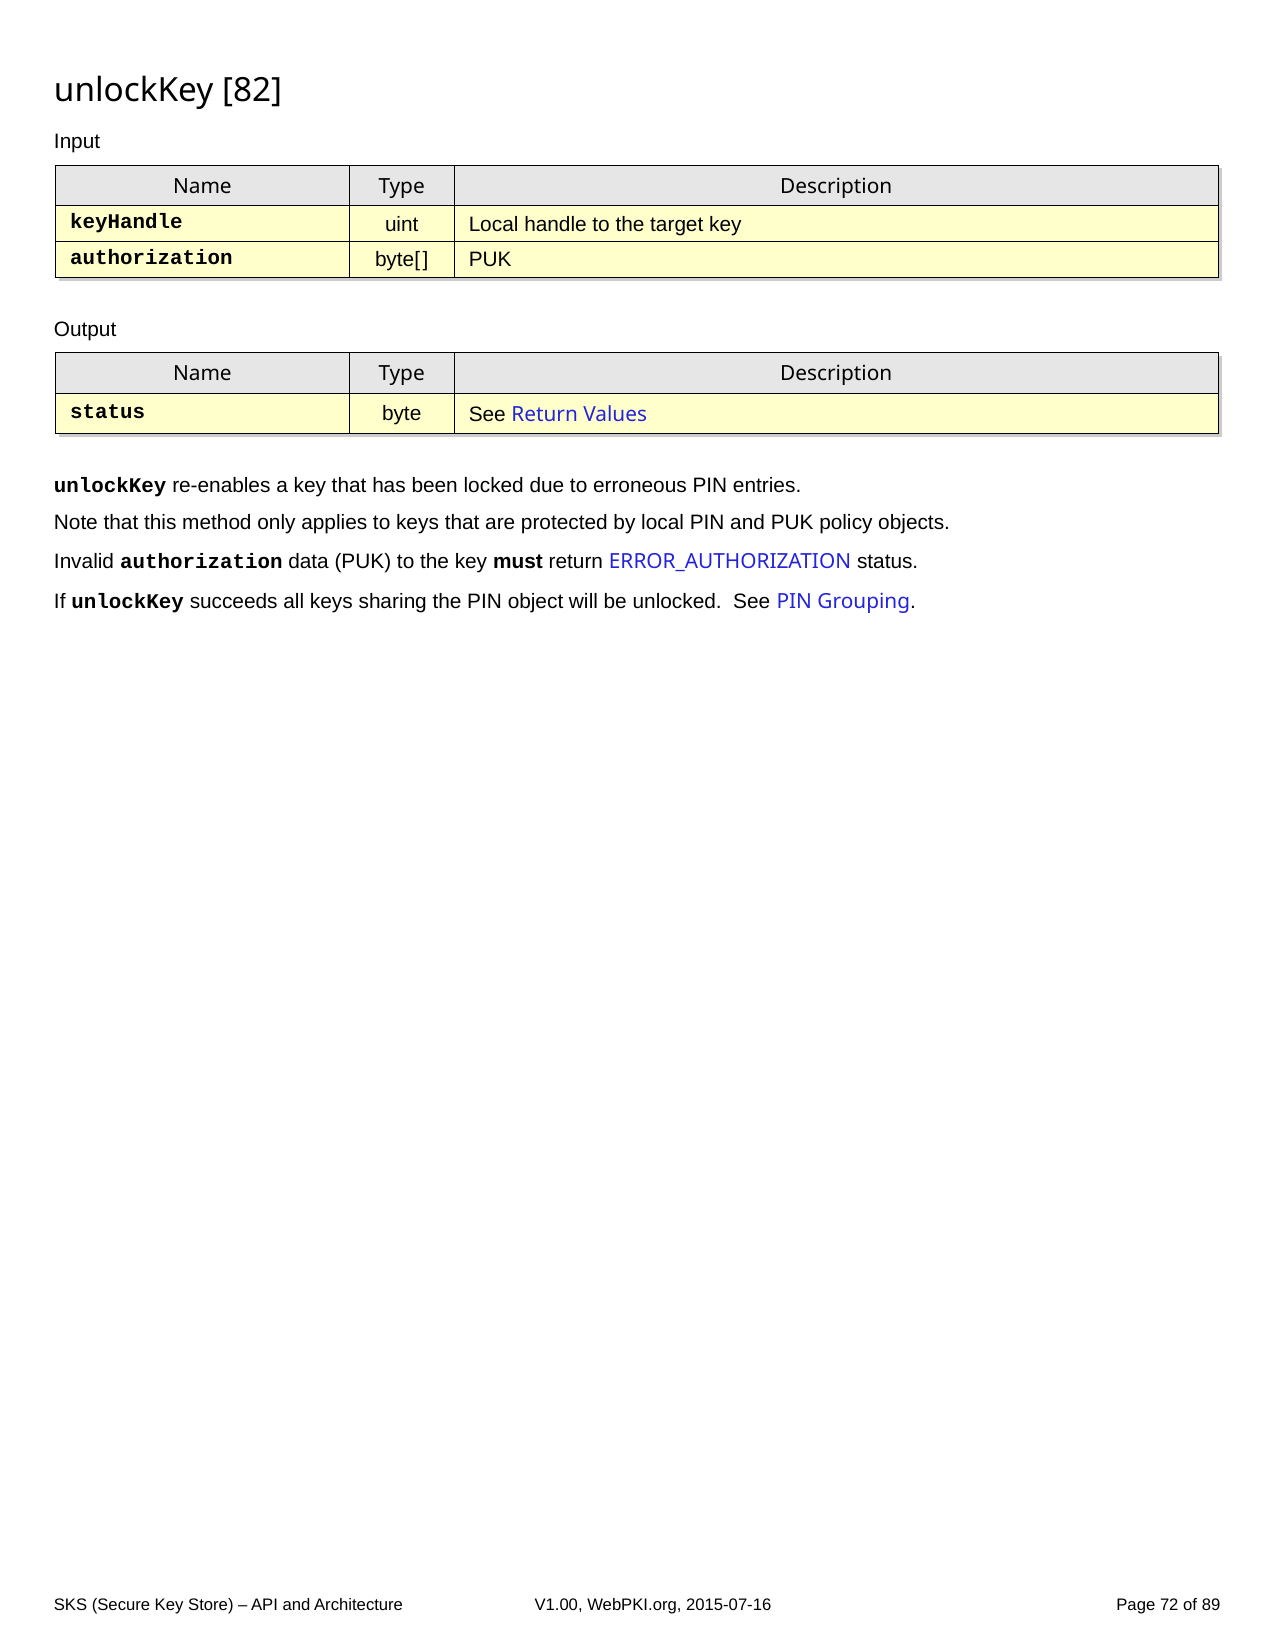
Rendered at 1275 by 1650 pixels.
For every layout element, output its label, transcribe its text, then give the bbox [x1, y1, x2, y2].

text Note that this method only applies to keys that are protected by local PIN and PUK policy objects. [54, 510, 1221, 534]
text unlockKey re-enables a key that has been locked due to erroneous PIN entries. [54, 472, 1221, 498]
text If unlockKey succeeds all keys sharing the PIN object will be unlocked. See PIN Grouping. [54, 586, 1221, 615]
table_cell keyHandle [56, 206, 349, 241]
table_header Name [56, 353, 349, 393]
table_cell PUK [455, 242, 1218, 277]
table_cell byte [350, 394, 454, 433]
table_cell Local handle to the target key [455, 206, 1218, 241]
table_header Type [350, 166, 454, 205]
table_header Type [350, 353, 454, 393]
text Output [54, 317, 1221, 341]
subtitle unlockKey [82] [54, 66, 1221, 111]
table_header Description [455, 353, 1218, 393]
table_cell byte⁮[ ] [350, 242, 454, 277]
text Invalid authorization data (PUK) to the key must return ERROR_AUTHORIZATION status. [54, 546, 1221, 574]
text Input [54, 129, 1221, 153]
table_header Name [56, 166, 349, 205]
table_cell See Return Values [455, 394, 1218, 433]
table_cell uint [350, 206, 454, 241]
table_header Description [455, 166, 1218, 205]
table_cell status [56, 394, 349, 433]
table_cell authorization [56, 242, 349, 277]
